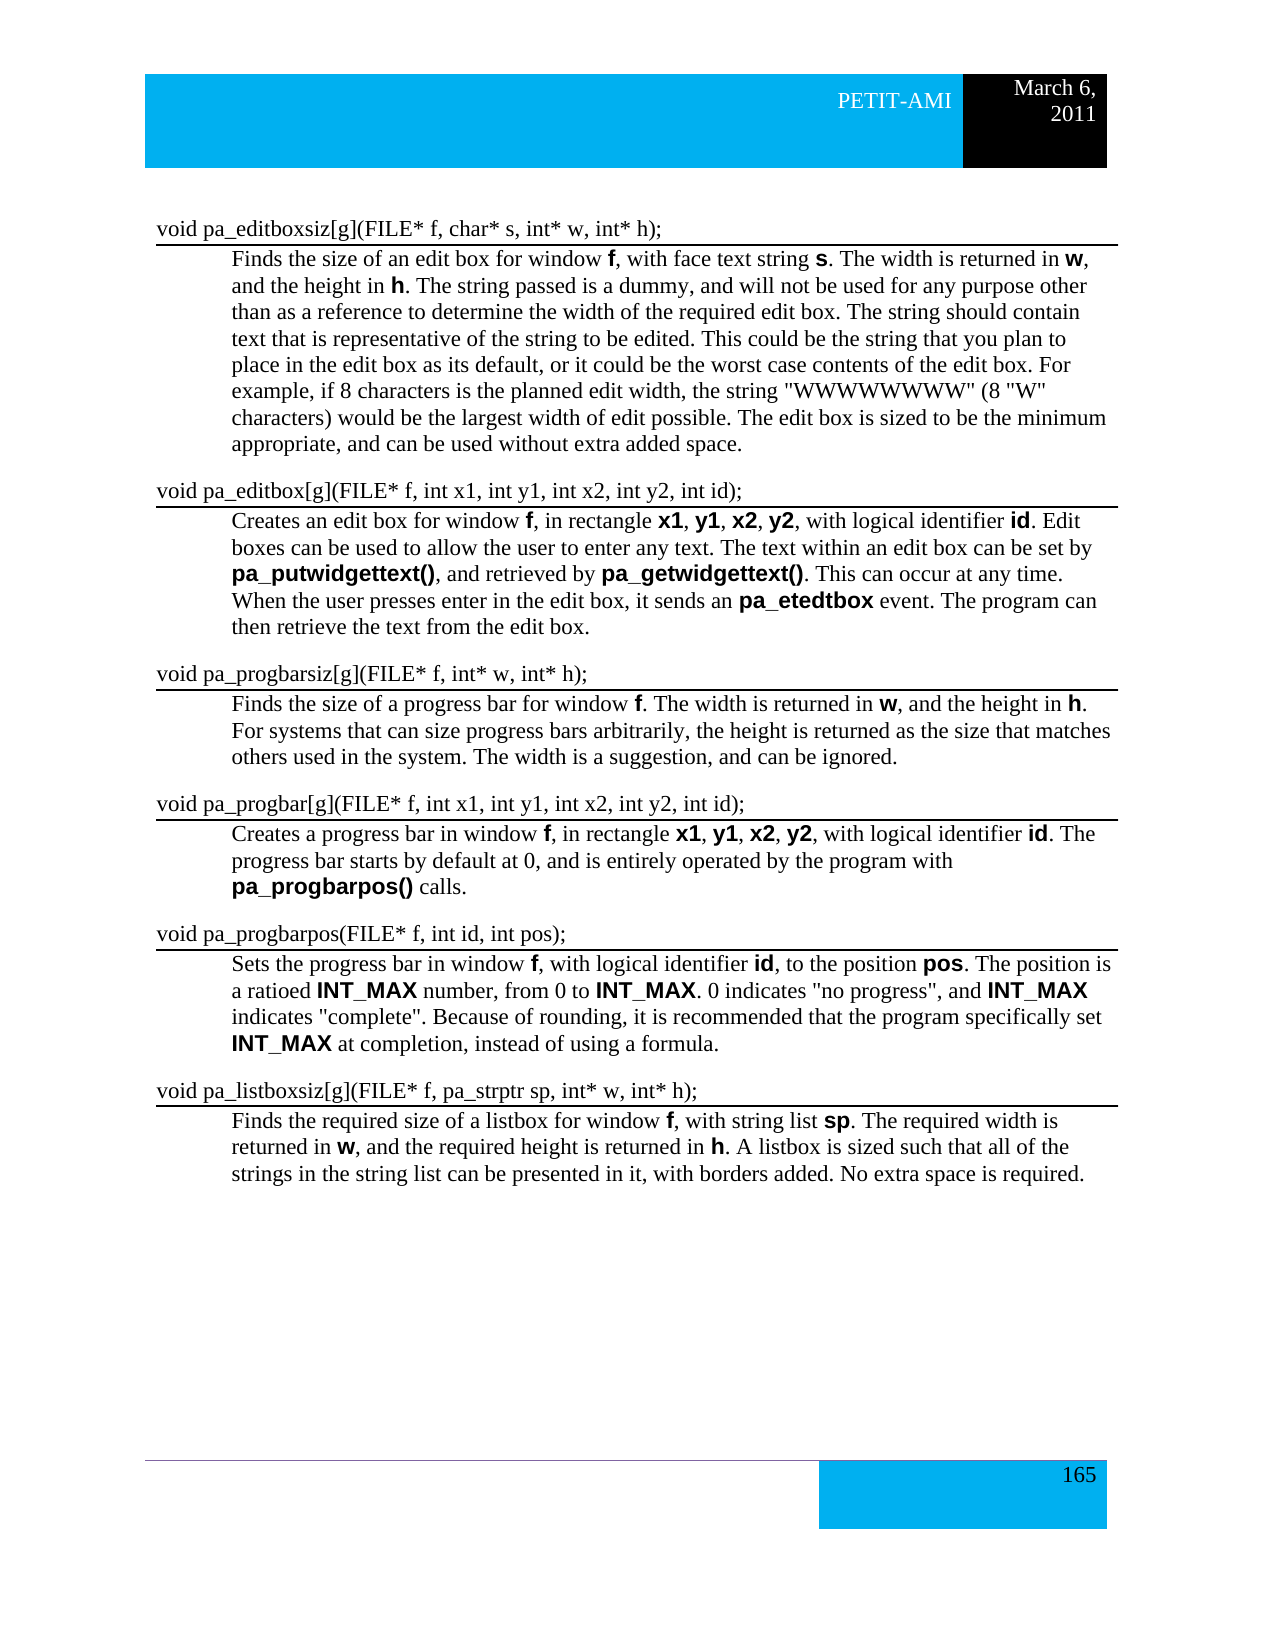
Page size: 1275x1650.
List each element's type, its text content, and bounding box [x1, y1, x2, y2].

text void pa_editbox[g](FILE* f, int x1, int y1, int x2, int y2, int id); [156, 477, 1118, 506]
text void pa_progbar[g](FILE* f, int x1, int y1, int x2, int y2, int id); [156, 790, 1118, 819]
text void pa_progbarsiz[g](FILE* f, int* w, int* h); [156, 660, 1118, 689]
text Creates an edit box for window f, in rectangle x1, y1, x2, y2, with logical identifier id. Edit boxes can be used to allow the user to enter any text. The text within an edit box can be set by pa_putwidgettext(), and retrieved by pa_getwidgettext(). This can occur at any time. When the user presses enter in the edit box, it sends an pa_etedtbox event. The program can then retrieve the text from the edit box. [231, 508, 1118, 639]
text void pa_listboxsiz[g](FILE* f, pa_strptr sp, int* w, int* h); [156, 1077, 1118, 1105]
text Finds the required size of a listbox for window f, with string list sp. The required width is returned in w, and the required height is returned in h. A listbox is sized such that all of the strings in the string list can be presented in it, with borders added. No extra space is required. [231, 1107, 1118, 1186]
text Finds the size of a progress bar for window f. The width is returned in w, and the height in h. For systems that can size progress bars arbitrarily, the height is returned as the size that matches others used in the system. The width is a suggestion, and can be ignored. [231, 691, 1118, 769]
text Finds the size of an edit box for window f, with face text string s. The width is returned in w, and the height in h. The string passed is a dummy, and will not be used for any purpose other than as a reference to determine the width of the required edit box. The string should contain text that is representative of the string to be edited. This could be the string that you plan to place in the edit box as its default, or it could be the worst case contents of the edit box. For example, if 8 characters is the planned edit width, the string "WWWWWWWW" (8 "W" characters) would be the largest width of edit possible. The edit box is sized to be the minimum appropriate, and can be used without extra added space. [231, 246, 1118, 456]
text Sets the progress bar in window f, with logical identifier id, to the position pos. The position is a ratioed INT_MAX number, from 0 to INT_MAX. 0 indicates "no progress", and INT_MAX indicates "complete". Because of rounding, it is recommended that the program specifically set INT_MAX at completion, instead of using a formula. [231, 951, 1118, 1056]
text void pa_progbarpos(FILE* f, int id, int pos); [156, 920, 1118, 949]
text Creates a progress bar in window f, in rectangle x1, y1, x2, y2, with logical identifier id. The progress bar starts by default at 0, and is entirely operated by the program with pa_progbarpos() calls. [231, 821, 1118, 899]
text void pa_editboxsiz[g](FILE* f, char* s, int* w, int* h); [156, 215, 1118, 244]
